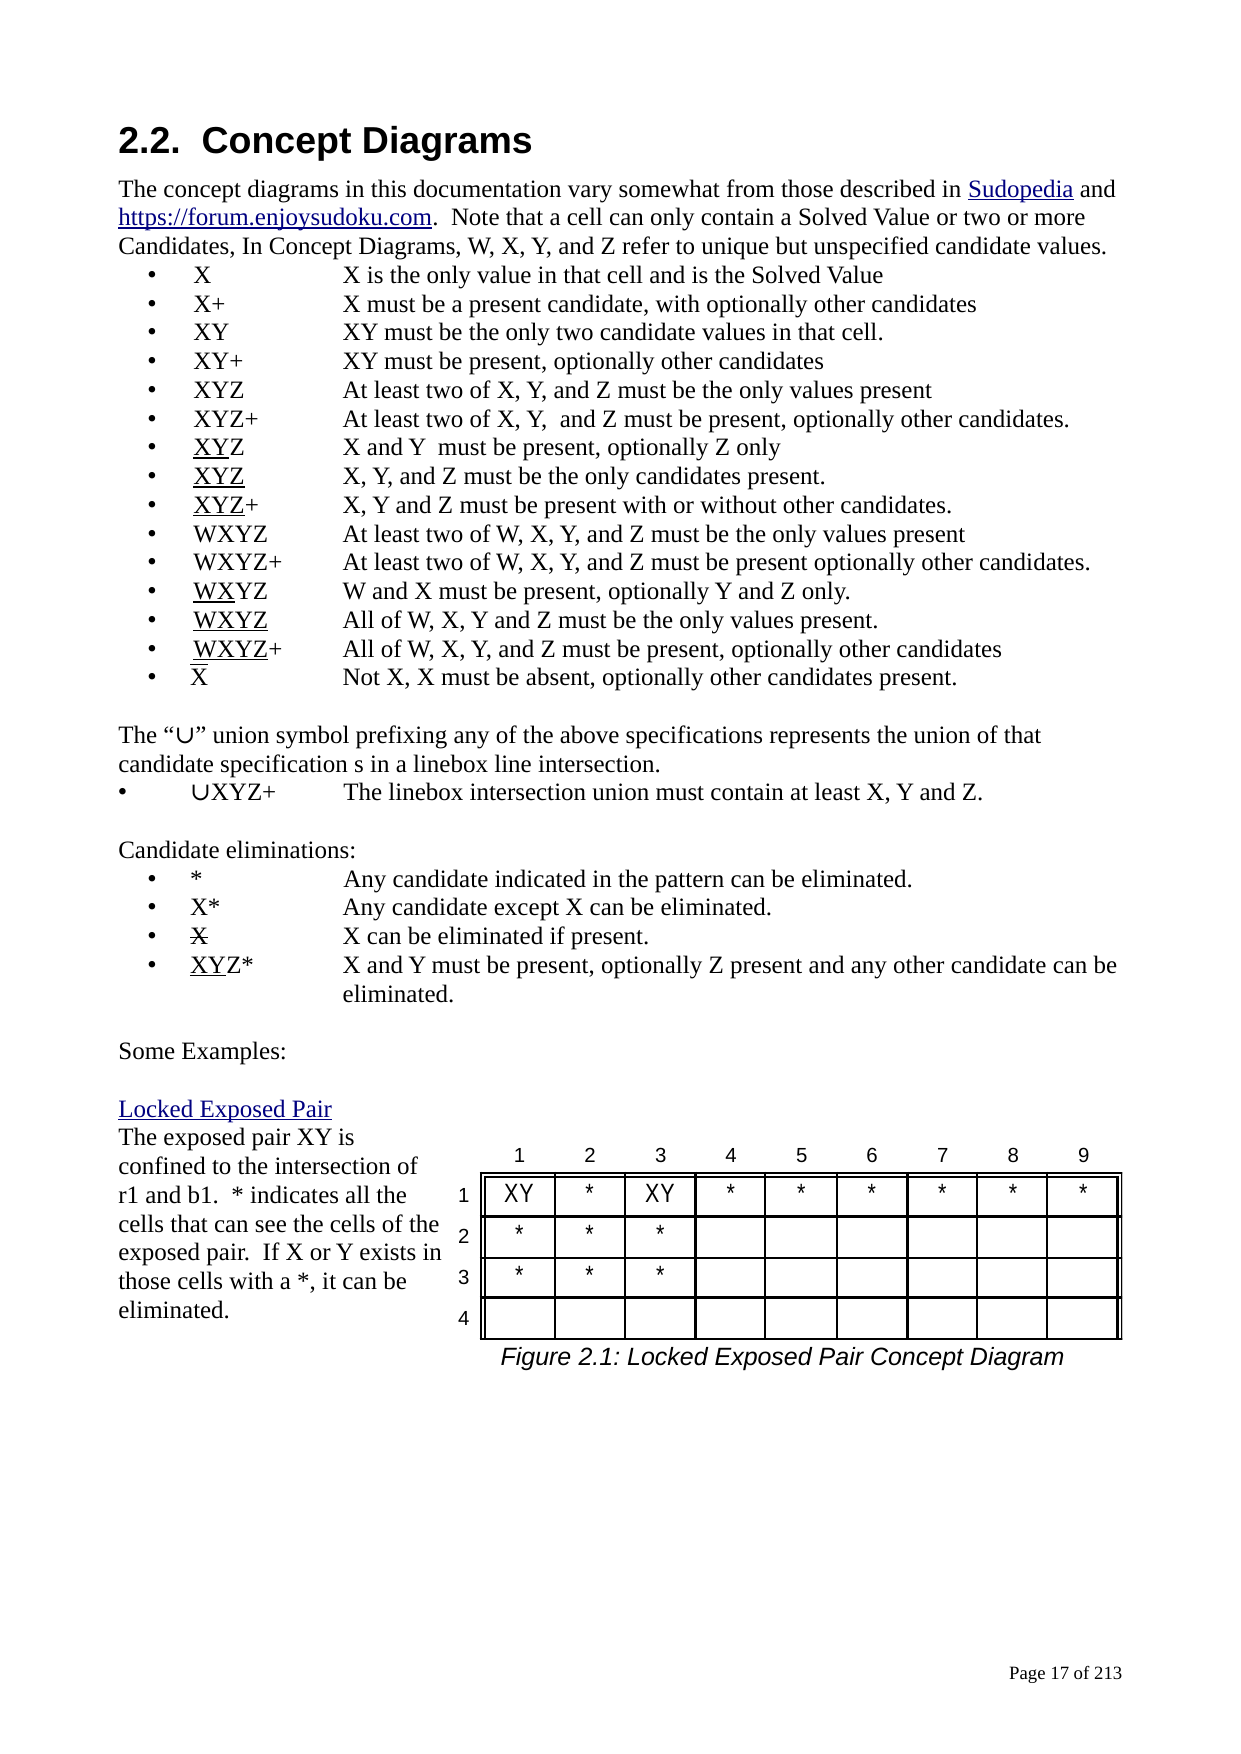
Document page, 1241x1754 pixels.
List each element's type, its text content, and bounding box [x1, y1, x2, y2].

list X X is the only value in that cell and is the Solved Value [148, 260, 1122, 289]
list X Not X, X must be absent, optionally other candidates present. [148, 662, 1122, 691]
text The concept diagrams in this documentation vary somewhat from those described in Sudopedia and https://forum.enjoysudoku.com. Note that a cell can only contain a Solved Value or two or more Candidates, In Concept Diagrams, W, X, Y, and Z refer to unique but unspecified candidate values. [118, 174, 1122, 260]
list WXYZ At least two of W, X, Y, and Z must be the only values present [148, 519, 1122, 547]
list X X can be eliminated if present. [148, 921, 1122, 950]
list WXYZ W and X must be present, optionally Y and Z only. [148, 576, 1122, 605]
list WXYZ+ All of W, X, Y, and Z must be present, optionally other candidates [148, 634, 1122, 662]
list XYZ X, Y, and Z must be the only candidates present. [148, 461, 1122, 490]
text The exposed pair XY is confined to the intersection of r1 and b1. * indicates all the cells that can see the cells of the exposed pair. If X or Y exists in those cells with a *, it can be eliminated. [118, 1122, 1122, 1324]
list ∪XYZ+ The linebox intersection union must contain at least X, Y and Z. [118, 777, 1122, 806]
list XYZ At least two of X, Y, and Z must be the only values present [148, 375, 1122, 404]
text Figure 2.1: Locked Exposed Pair Concept Diagram [443, 1135, 1122, 1370]
list X+ X must be a present candidate, with optionally other candidates [148, 289, 1122, 317]
text Candidate eliminations: [118, 835, 1122, 864]
list XY XY must be the only two candidate values in that cell. [148, 317, 1122, 346]
list XYZ+ At least two of X, Y, and Z must be present, optionally other candidates. [148, 404, 1122, 432]
text Locked Exposed Pair [118, 1094, 1122, 1122]
subtitle Concept Diagrams [118, 118, 1122, 161]
list XYZ X and Y must be present, optionally Z only [148, 432, 1122, 461]
text Some Examples: [118, 1036, 1122, 1065]
list XYZ+ X, Y and Z must be present with or without other candidates. [148, 490, 1122, 519]
text The “∪” union symbol prefixing any of the above specifications represents the union of that candidate specification s in a linebox line intersection. [118, 720, 1122, 777]
list * Any candidate indicated in the pattern can be eliminated. [148, 864, 1122, 892]
list XYZ* X and Y must be present, optionally Z present and any other candidate can be eliminated. [148, 950, 1122, 1007]
list WXYZ+ At least two of W, X, Y, and Z must be present optionally other candidates. [148, 547, 1122, 576]
list WXYZ All of W, X, Y and Z must be the only values present. [148, 605, 1122, 634]
list XY+ XY must be present, optionally other candidates [148, 346, 1122, 375]
list X* Any candidate except X can be eliminated. [148, 892, 1122, 921]
